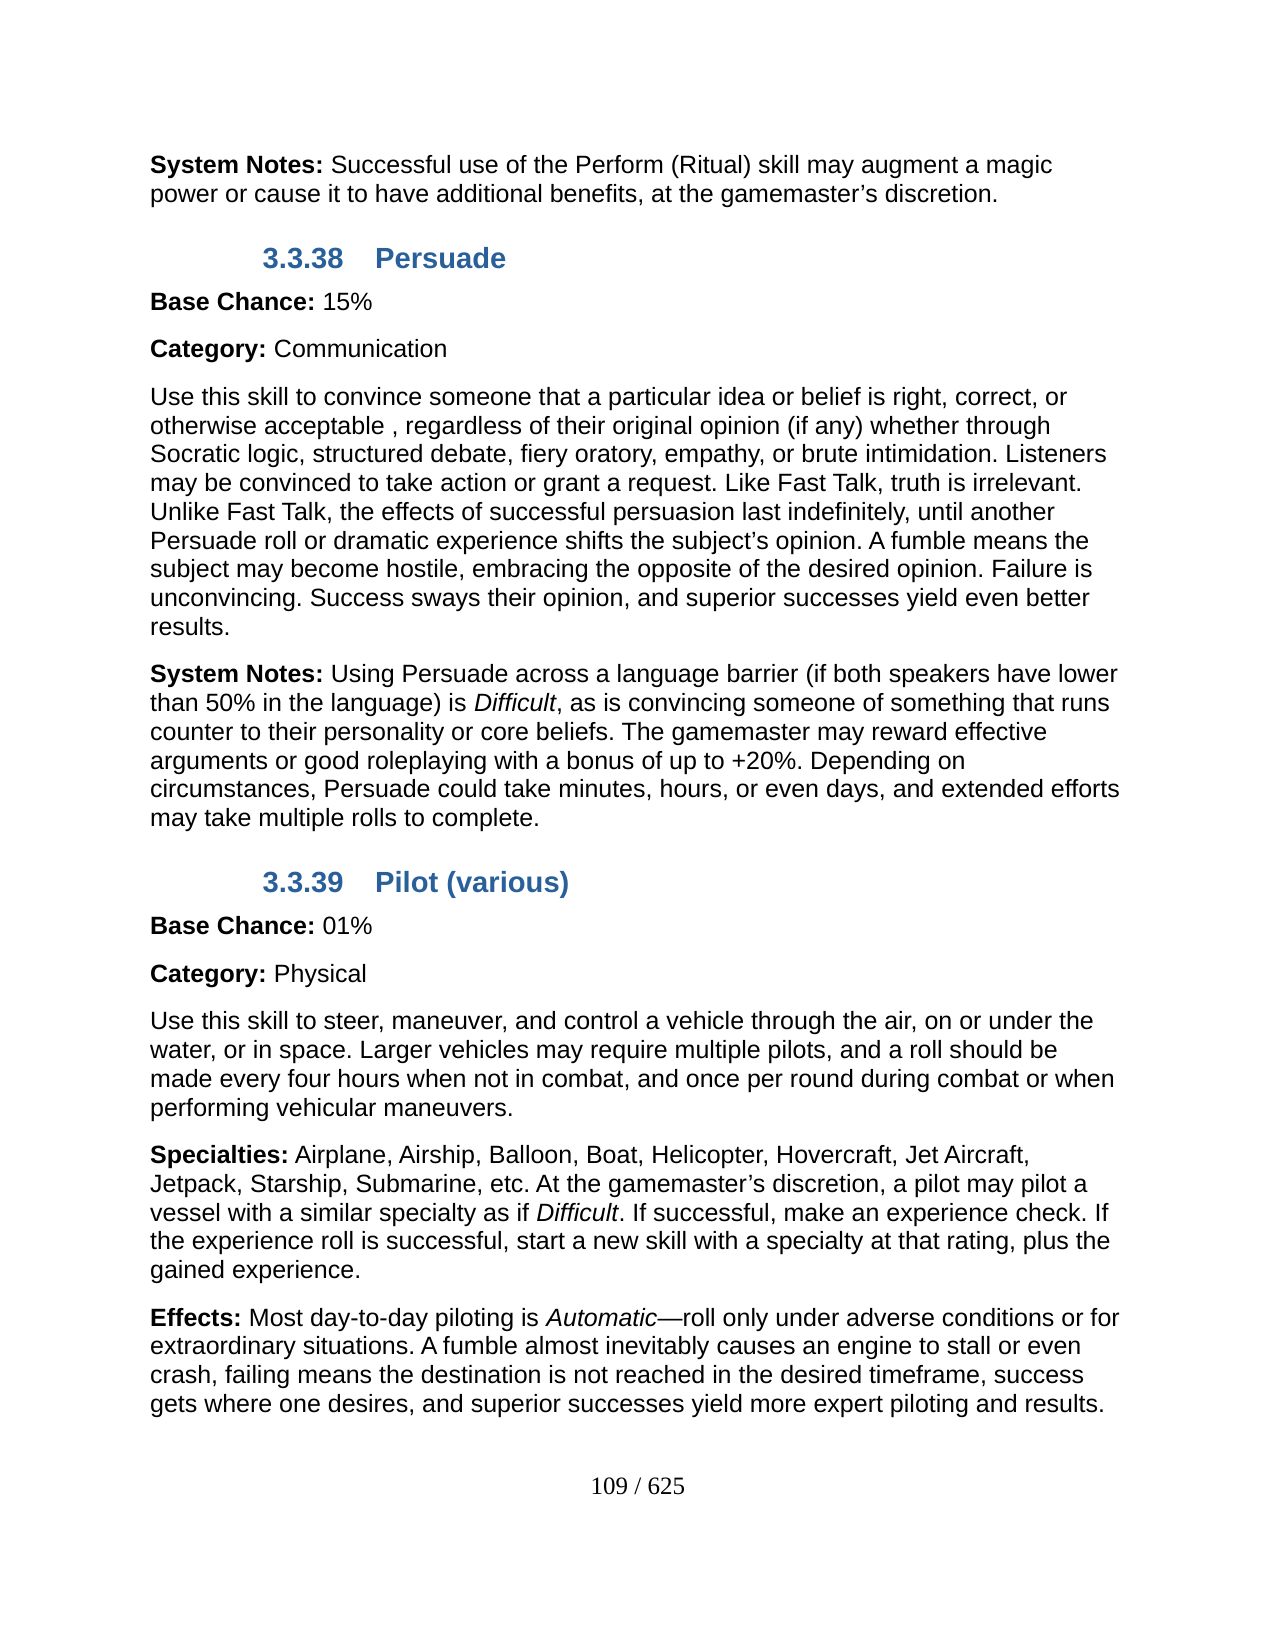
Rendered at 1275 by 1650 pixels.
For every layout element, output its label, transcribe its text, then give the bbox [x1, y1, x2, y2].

text System Notes: Using Persuade across a language barrier (if both speakers have lower than 50% in the language) is Difficult, as is convincing someone of something that runs counter to their personality or core beliefs. The gamemaster may reward effective arguments or good roleplaying with a bonus of up to +20%. Depending on circumstances, Persuade could take minutes, hours, or even days, and extended efforts may take multiple rolls to complete. [150, 659, 1125, 832]
text System Notes: Successful use of the Perform (Ritual) skill may augment a magic power or cause it to have additional benefits, at the gamemaster’s discretion. [150, 150, 1125, 207]
subtitle Pilot (various) [262, 865, 1125, 899]
text Effects: Most day-to-day piloting is Automatic—roll only under adverse conditions or for extraordinary situations. A fumble almost inevitably causes an engine to stall or even crash, failing means the destination is not reached in the desired timeframe, success gets where one desires, and superior successes yield more expert piloting and results. [150, 1302, 1125, 1417]
text Category: Physical [150, 959, 1125, 987]
text Base Chance: 01% [150, 911, 1125, 940]
text Specialties: Airplane, Airship, Balloon, Boat, Helicopter, Hovercraft, Jet Aircraft, Jetpack, Starship, Submarine, etc. At the gamemaster’s discretion, a pilot may pilot a vessel with a similar specialty as if Difficult. If successful, make an experience check. If the experience roll is successful, start a new skill with a specialty at that rating, plus the gained experience. [150, 1140, 1125, 1284]
text Use this skill to convince someone that a particular idea or belief is right, correct, or otherwise acceptable , regardless of their original opinion (if any) whether through Socratic logic, structured debate, fiery oratory, empathy, or brute intimidation. Listeners may be convinced to take action or grant a request. Like Fast Talk, truth is irrelevant. Unlike Fast Talk, the effects of successful persuasion last indefinitely, until another Persuade roll or dramatic experience shifts the subject’s opinion. A fumble means the subject may become hostile, embracing the opposite of the desired opinion. Failure is unconvincing. Success sways their opinion, and superior successes yield even better results. [150, 382, 1125, 641]
text Base Chance: 15% [150, 287, 1125, 316]
text Use this skill to steer, maneuver, and control a vehicle through the air, on or under the water, or in space. Larger vehicles may require multiple pilots, and a roll should be made every four hours when not in combat, and once per round during combat or when performing vehicular maneuvers. [150, 1006, 1125, 1121]
text Category: Communication [150, 334, 1125, 363]
subtitle Persuade [262, 241, 1125, 274]
